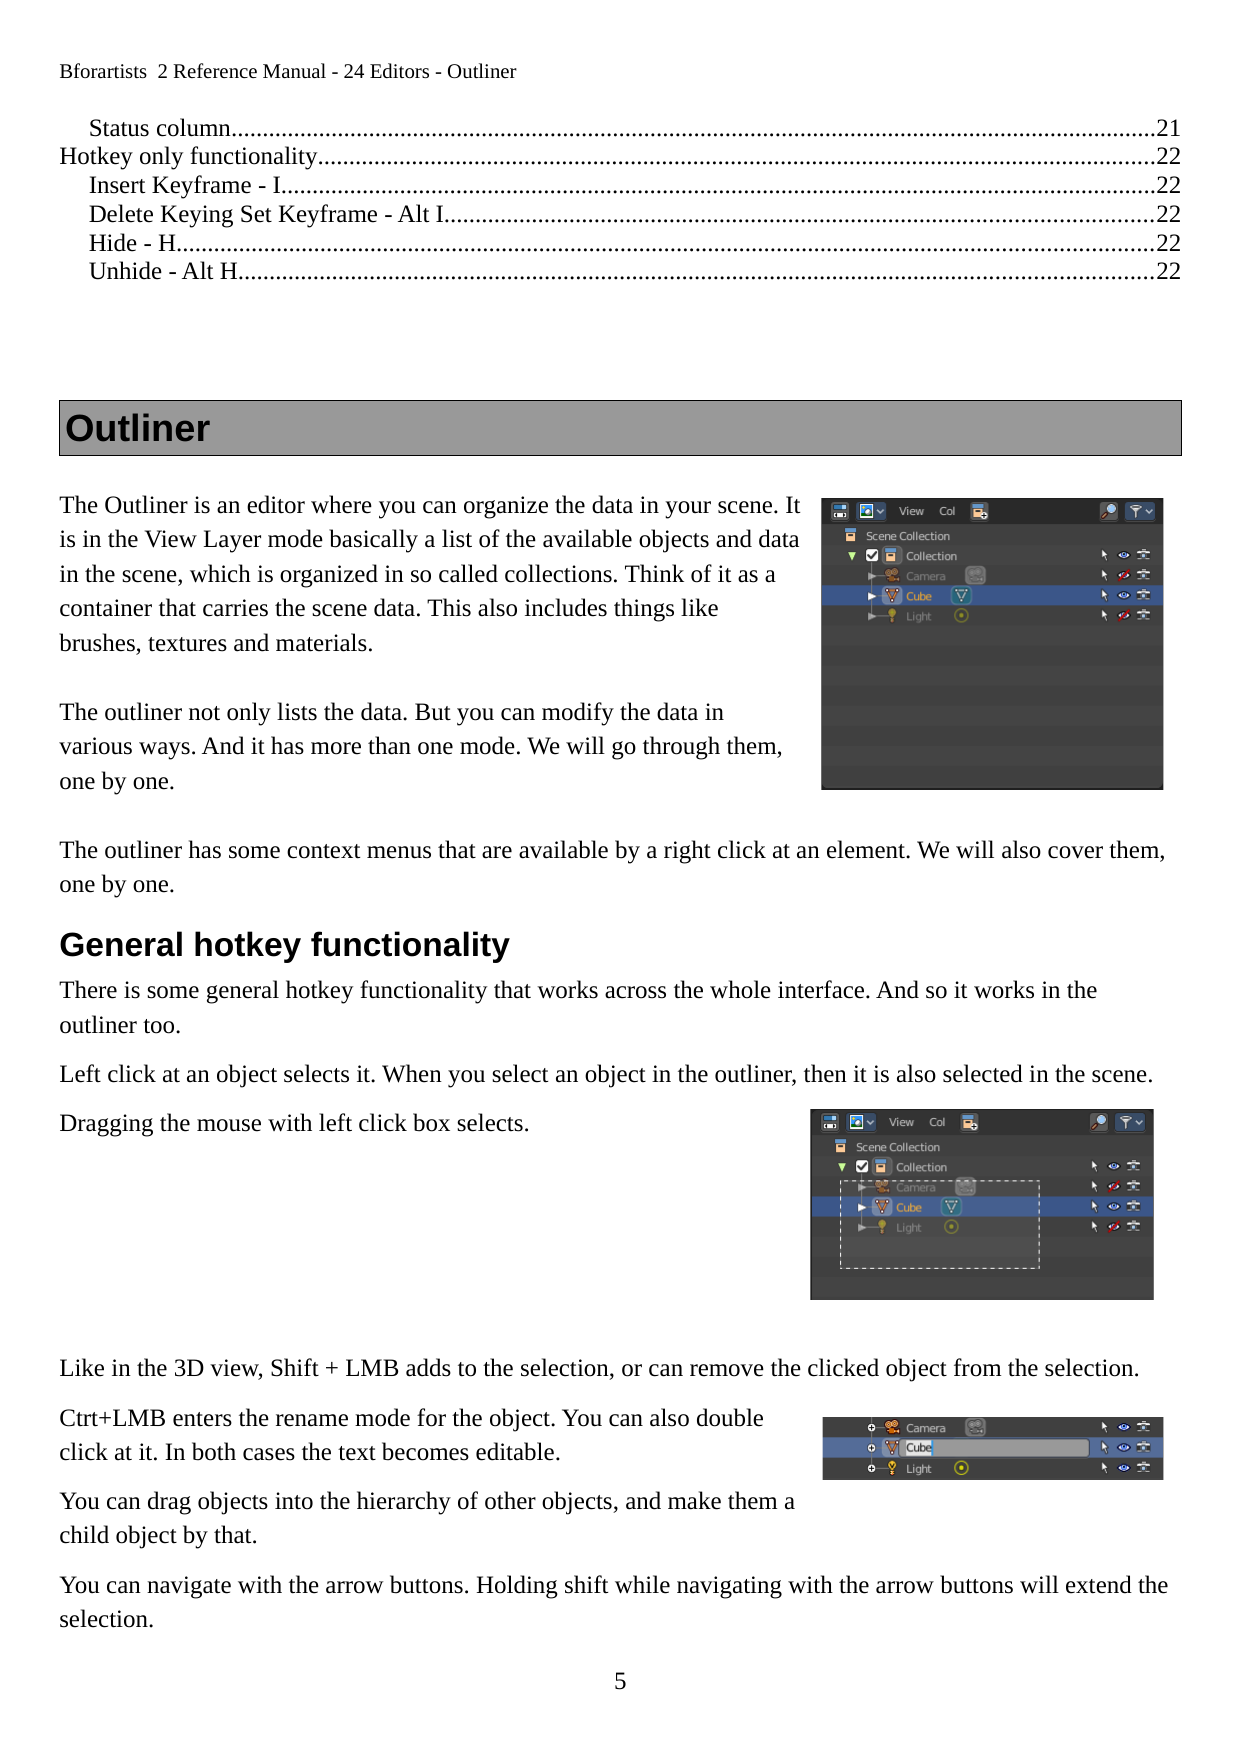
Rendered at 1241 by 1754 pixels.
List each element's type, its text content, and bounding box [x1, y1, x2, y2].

subtitle General hotkey functionality [59, 924, 1181, 963]
text Like in the 3D view, Shift + LMB adds to the selection, or can remove the clicked object from the selection. [59, 1353, 1181, 1382]
picture [821, 498, 1164, 790]
text The outliner has some context menus that are available by a right click at an element. We will also cover them, one by one. [59, 835, 1181, 898]
text Unhide - Alt H 22 [88, 256, 1181, 285]
text You can drag objects into the hierarchy of other objects, and make them a child object by that. [59, 1486, 1181, 1549]
text Hide - H 22 [88, 228, 1181, 256]
text Status column 21 [88, 113, 1181, 141]
text The Outliner is an editor where you can organize the data in your scene. It is in the View Layer mode basically a list of the available objects and data in the scene, which is organized in so called collections. Think of it as a container that carries the scene data. This also includes things like brushes, textures and materials. [59, 490, 1181, 657]
text There is some general hotkey functionality that works across the whole interface. And so it works in the outliner too. [59, 976, 1181, 1039]
text Insert Keyframe - I 22 [88, 170, 1181, 199]
text Ctrt+LMB enters the rename mode for the object. You can also double click at it. In both cases the text becomes editable. [59, 1403, 1181, 1466]
text The outliner not only lists the data. But you can modify the data in various ways. And it has more than one mode. We will go through them, one by one. [59, 697, 1181, 794]
text Hotkey only functionality 22 [59, 141, 1181, 170]
text You can navigate with the arrow buttons. Holding shift while navigating with the arrow buttons will extend the selection. [59, 1570, 1181, 1633]
text Delete Keying Set Keyframe - Alt I 22 [88, 199, 1181, 228]
text Dragging the mouse with left click box selects. [59, 1108, 1181, 1137]
picture [810, 1109, 1154, 1300]
picture [822, 1417, 1164, 1480]
text Left click at an object selects it. When you select an object in the outliner, then it is also selected in the scene. [59, 1059, 1181, 1088]
table_header Outliner [60, 401, 1181, 455]
